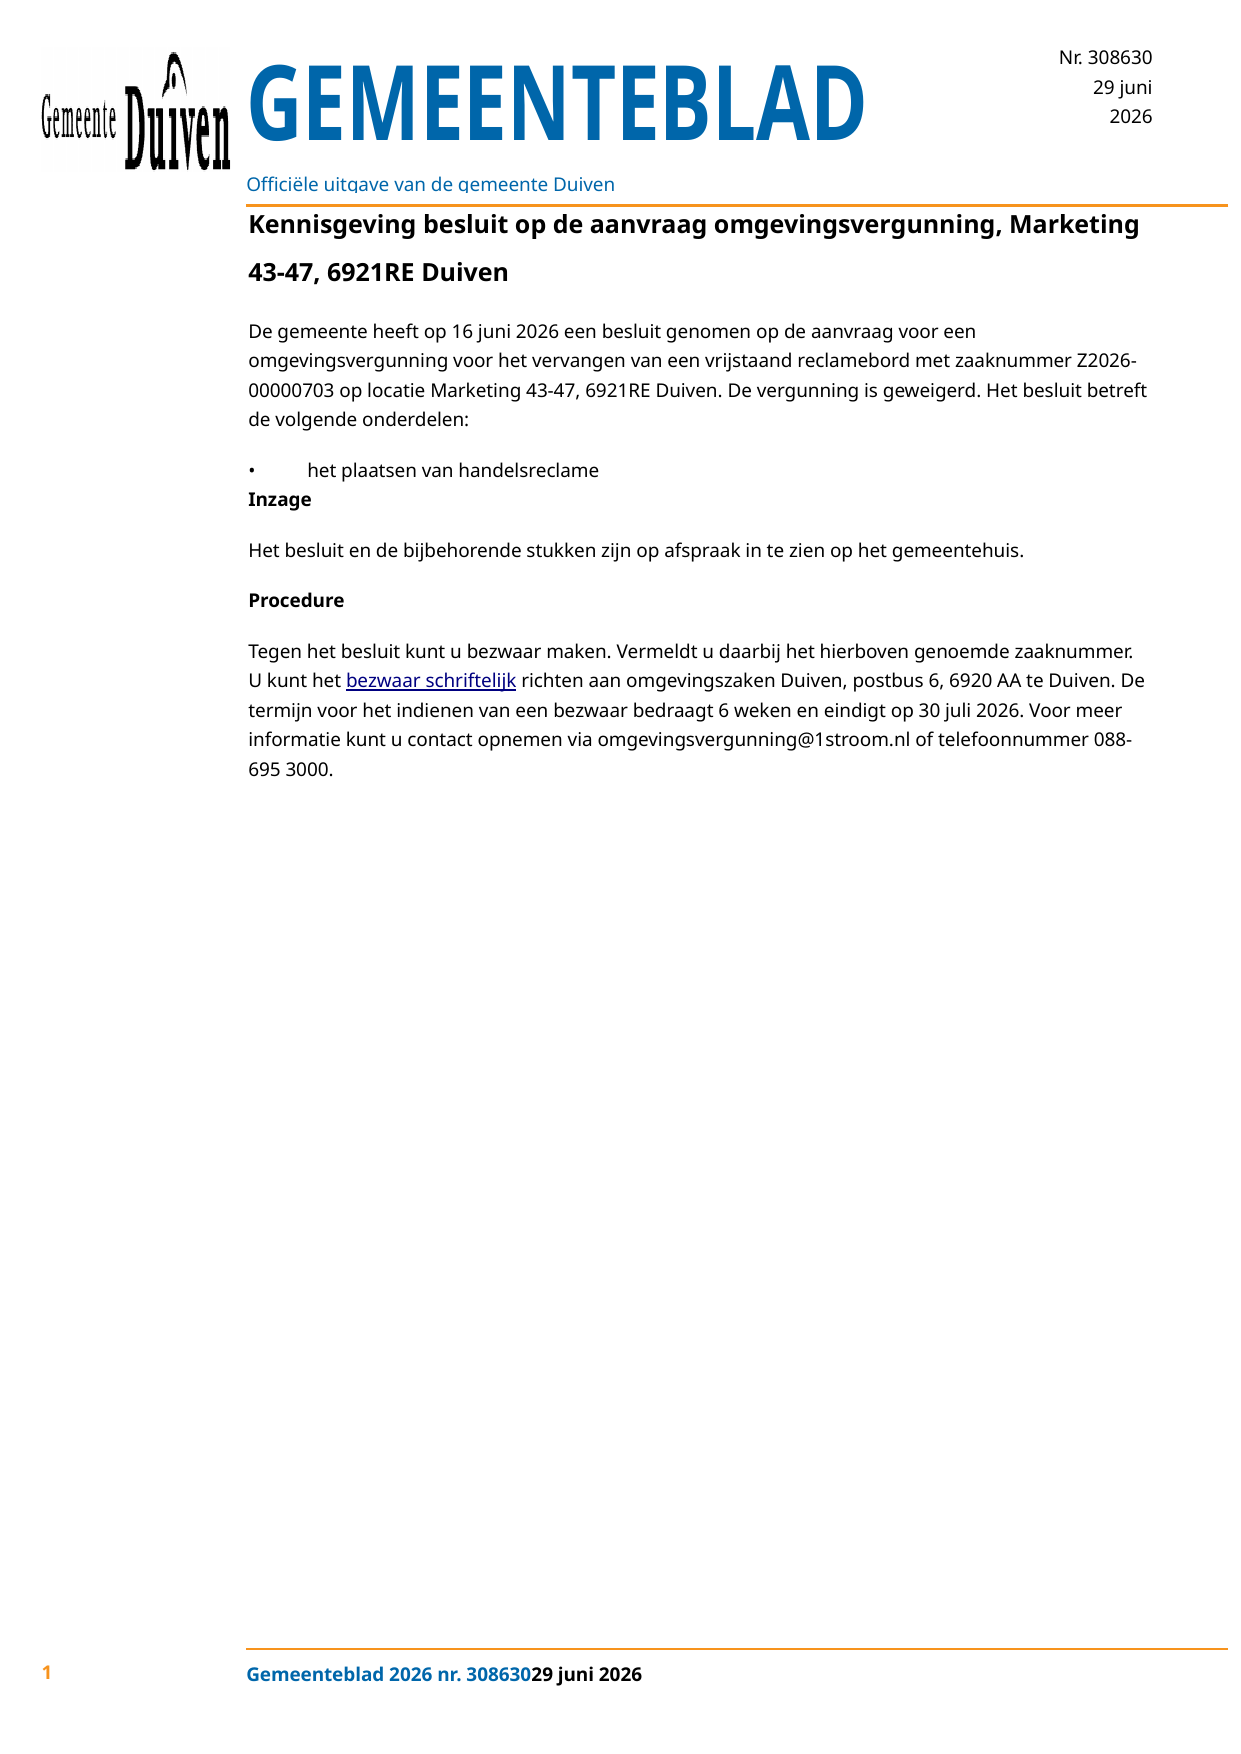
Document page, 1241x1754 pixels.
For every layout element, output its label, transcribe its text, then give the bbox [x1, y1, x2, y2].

text Inzage [248, 487, 1152, 512]
text Het besluit en de bijbehorende stukken zijn op afspraak in te zien op het gemeentehuis. [248, 537, 1152, 563]
text Kennisgeving besluit op de aanvraag omgevingsvergunning, Marketing 43-47, 6921RE Duiven [248, 207, 1152, 288]
text Procedure [248, 587, 1152, 613]
text Tegen het besluit kunt u bezwaar maken. Vermeldt u daarbij het hierboven genoemde zaaknummer. U kunt het bezwaar schriftelijk richten aan omgevingszaken Duiven, postbus 6, 6920 AA te Duiven. De termijn voor het indienen van een bezwaar bedraagt 6 weken en eindigt op 30 juli 2026. Voor meer informatie kunt u contact opnemen via omgevingsvergunning@1stroom.nl of telefoonnummer 088-695 3000. [248, 638, 1152, 782]
list het plaatsen van handelsreclame [248, 457, 1152, 483]
picture [41, 47, 231, 172]
text De gemeente heeft op 16 juni 2026 een besluit genomen op de aanvraag voor een omgevingsvergunning voor het vervangen van een vrijstaand reclamebord met zaaknummer Z2026-00000703 op locatie Marketing 43-47, 6921RE Duiven. De vergunning is geweigerd. Het besluit betreft de volgende onderdelen: [248, 318, 1152, 432]
